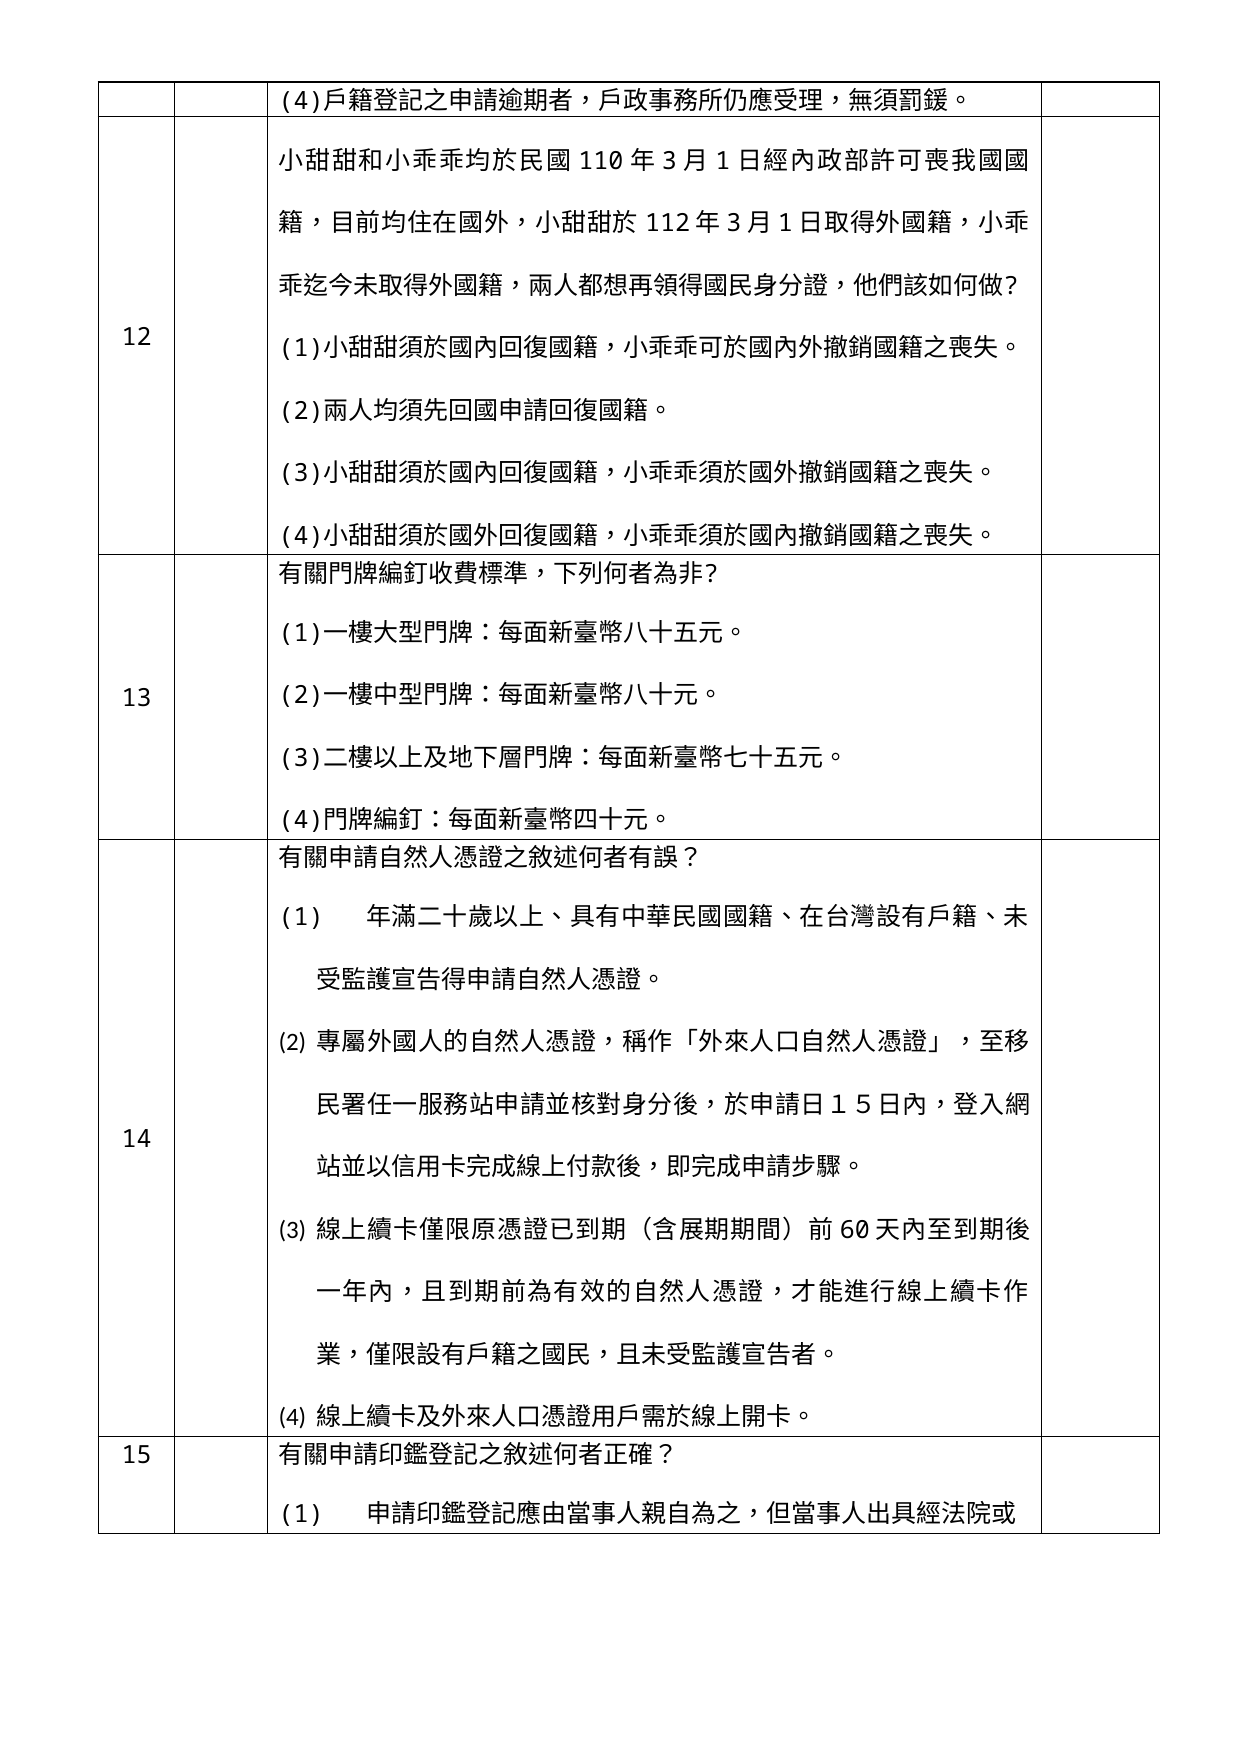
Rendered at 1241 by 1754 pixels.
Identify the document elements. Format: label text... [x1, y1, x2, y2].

table_cell (4)戶籍登記之申請逾期者，戶政事務所仍應受理，無須罰鍰。 [268, 83, 1041, 116]
table_cell 14 [99, 840, 174, 1436]
table_cell 有關門牌編釘收費標準，下列何者為非? (1)一樓大型門牌：每面新臺幣八十五元。 (2)一樓中型門牌：每面新臺幣八十元。 (3)二樓以上及地下層門牌：每面新臺幣七十五元。 (4)門牌編釘：每面新臺幣四十元。 [268, 555, 1041, 839]
table_cell [1042, 117, 1159, 554]
table_cell 有關申請自然人憑證之敘述何者有誤？ 年滿二十歲以上、具有中華民國國籍、在台灣設有戶籍、未受監護宣告得申請自然人憑證。 專屬外國人的自然人憑證，稱作「外來人口自然人憑證」，至移民署任一服務站申請並核對身分後，於申請日１５日內，登入網站並以信用卡完成線上付款後，即完成申請步驟。 線上續卡僅限原憑證已到期（含展期期間）前60天內至到期後一年內，且到期前為有效的自然人憑證，才能進行線上續卡作業，僅限設有戶籍之國民，且未受監護宣告者。 線上續卡及外來人口憑證用戶需於線上開卡。 [268, 840, 1041, 1436]
table_cell [175, 840, 267, 1436]
table_cell [1042, 555, 1159, 839]
table_cell [99, 83, 174, 116]
table_cell [175, 555, 267, 839]
table_cell [175, 1437, 267, 1532]
table_cell 12 [99, 117, 174, 554]
table_cell 13 [99, 555, 174, 839]
table_cell 15 [99, 1437, 174, 1532]
table_cell [1042, 83, 1159, 116]
table_cell [1042, 840, 1159, 1436]
table_cell 有關申請印鑑登記之敘述何者正確？ 申請印鑑登記應由當事人親自為之，但當事人出具經法院或 [268, 1437, 1041, 1532]
table_cell [175, 83, 267, 116]
table_cell 小甜甜和小乖乖均於民國110年3月1日經內政部許可喪我國國籍，目前均住在國外，小甜甜於112年3月1日取得外國籍，小乖乖迄今未取得外國籍，兩人都想再領得國民身分證，他們該如何做? (1)小甜甜須於國內回復國籍，小乖乖可於國內外撤銷國籍之喪失。 (2)兩人均須先回國申請回復國籍。 (3)小甜甜須於國內回復國籍，小乖乖須於國外撤銷國籍之喪失。 (4)小甜甜須於國外回復國籍，小乖乖須於國內撤銷國籍之喪失。 [268, 117, 1041, 554]
table_cell [1042, 1437, 1159, 1532]
table_cell [175, 117, 267, 554]
